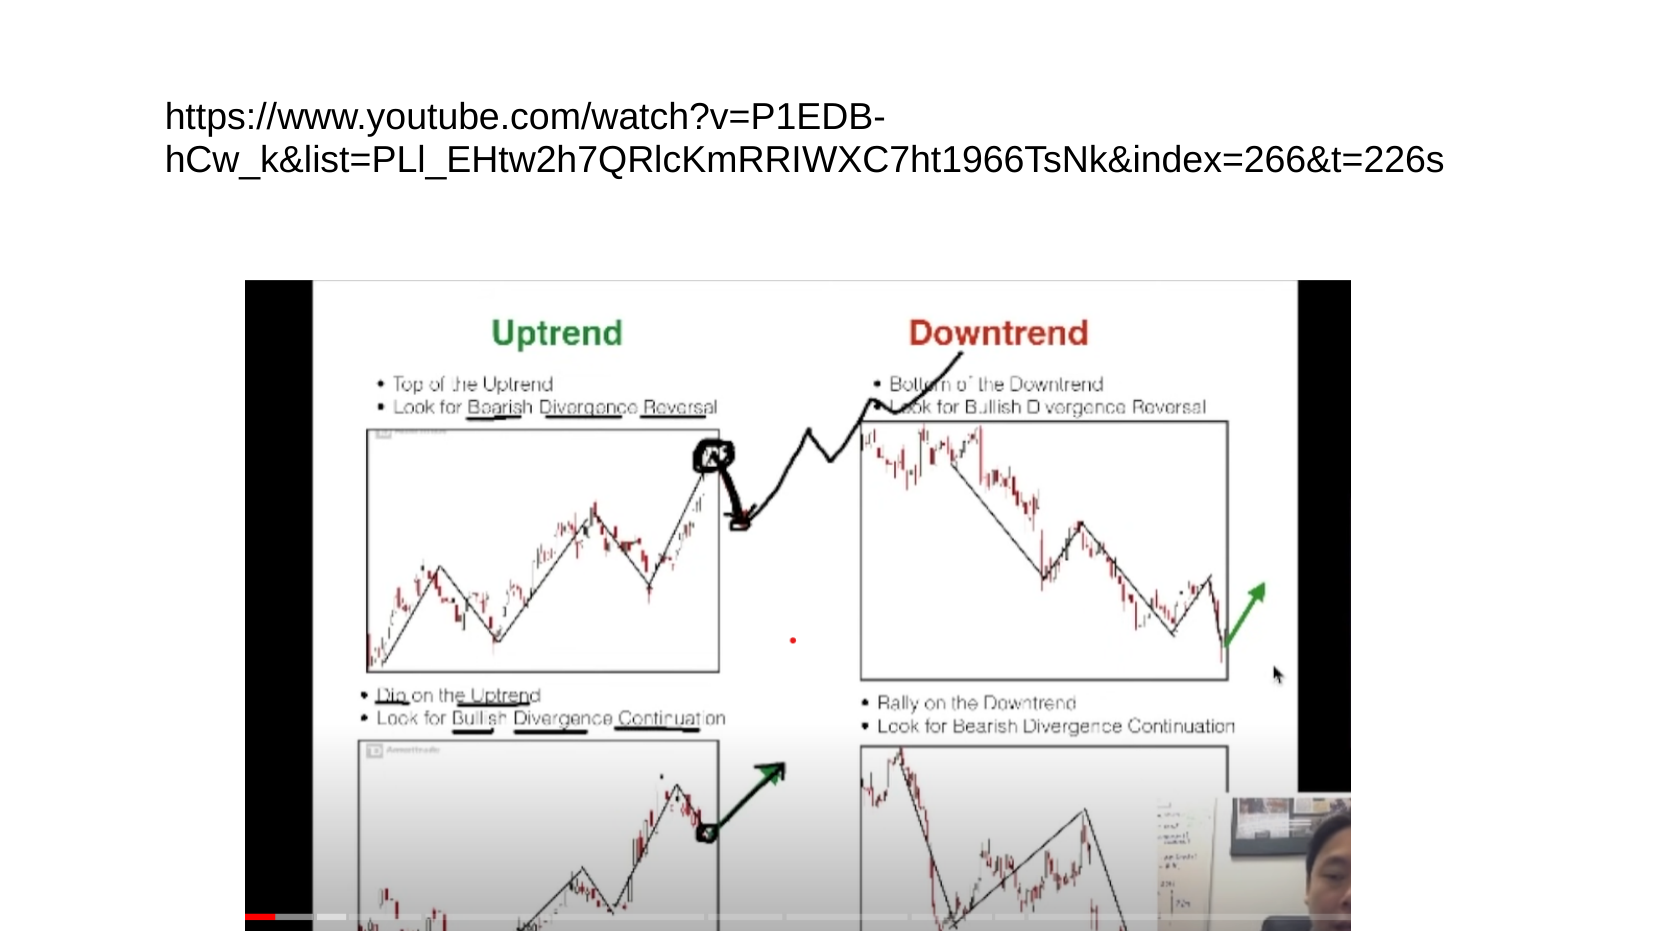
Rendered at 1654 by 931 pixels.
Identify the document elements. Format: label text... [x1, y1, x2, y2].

picture [245, 277, 1351, 931]
text_box https://www.youtube.com/watch?v=P1EDB-hCw_k&list=PLl_EHtw2h7QRlcKmRRIWXC7ht1966TsNk&index=266&t=226s [150, 88, 1463, 188]
